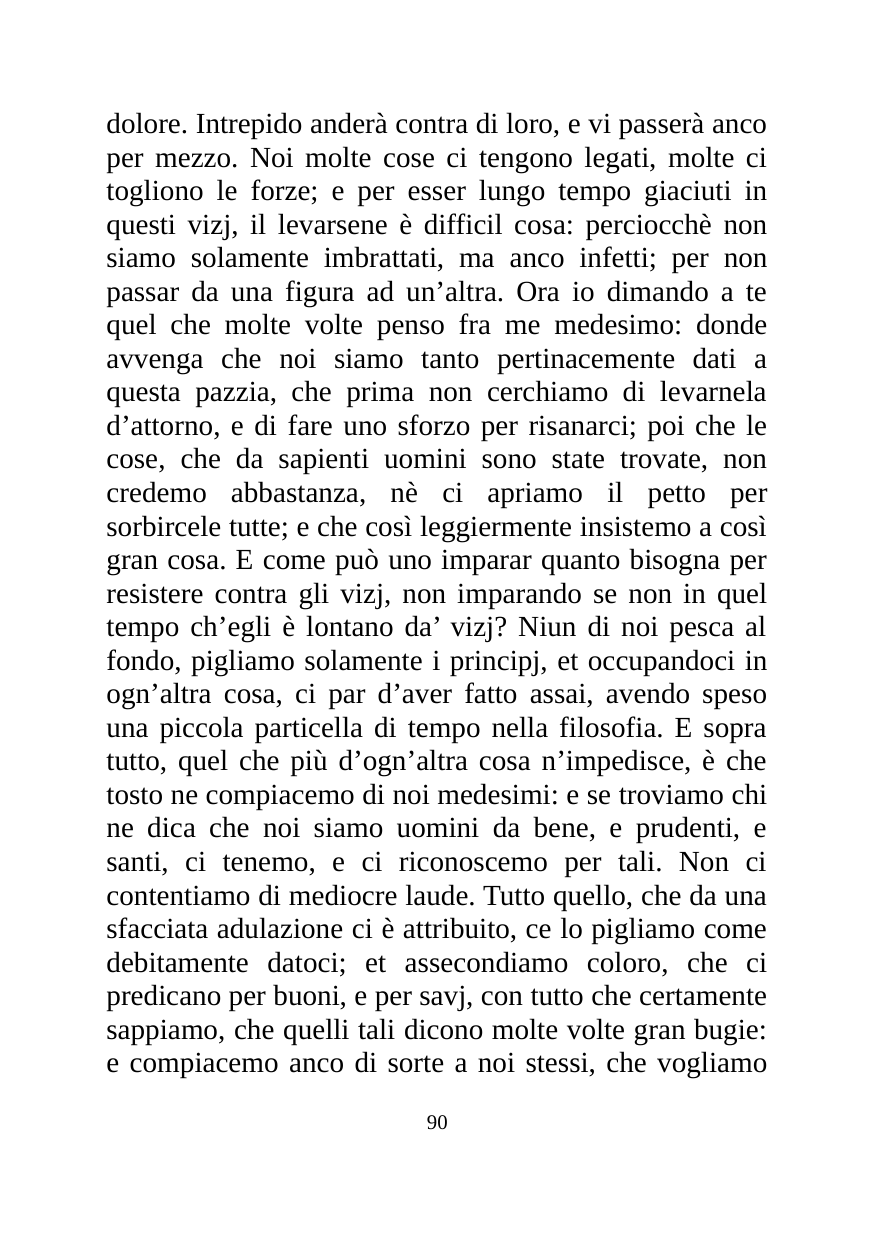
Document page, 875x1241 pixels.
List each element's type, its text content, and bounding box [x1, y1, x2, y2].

text dolore. Intrepido anderà contra di loro, e vi passerà anco per mezzo. Noi molte cose ci tengono legati, molte ci togliono le forze; e per esser lungo tempo giaciuti in questi vizj, il levarsene è difficil cosa: perciocchè non siamo solamente imbrattati, ma anco infetti; per non passar da una figura ad un’altra. Ora io dimando a te quel che molte volte penso fra me medesimo: donde avvenga che noi siamo tanto pertinacemente dati a questa pazzia, che prima non cerchiamo di levarnela d’attorno, e di fare uno sforzo per risanarci; poi che le cose, che da sapienti uomini sono state trovate, non credemo abbastanza, nè ci apriamo il petto per sorbircele tutte; e che così leggiermente insistemo a così gran cosa. E come può uno imparar quanto bisogna per resistere contra gli vizj, non imparando se non in quel tempo ch’egli è lontano da’ vizj? Niun di noi pesca al fondo, pigliamo solamente i principj, et occupandoci in ogn’altra cosa, ci par d’aver fatto assai, avendo speso una piccola particella di tempo nella filosofia. E sopra tutto, quel che più d’ogn’altra cosa n’impedisce, è che tosto ne compiacemo di noi medesimi: e se troviamo chi ne dica che noi siamo uomini da bene, e prudenti, e santi, ci tenemo, e ci riconoscemo per tali. Non ci contentiamo di mediocre laude. Tutto quello, che da una sfacciata adulazione ci è attribuito, ce lo pigliamo come debitamente datoci; et assecondiamo coloro, che ci predicano per buoni, e per savj, con tutto che certamente sappiamo, che quelli tali dicono molte volte gran bugie: e compiacemo anco di sorte a noi stessi, che vogliamo [106, 106, 768, 1079]
